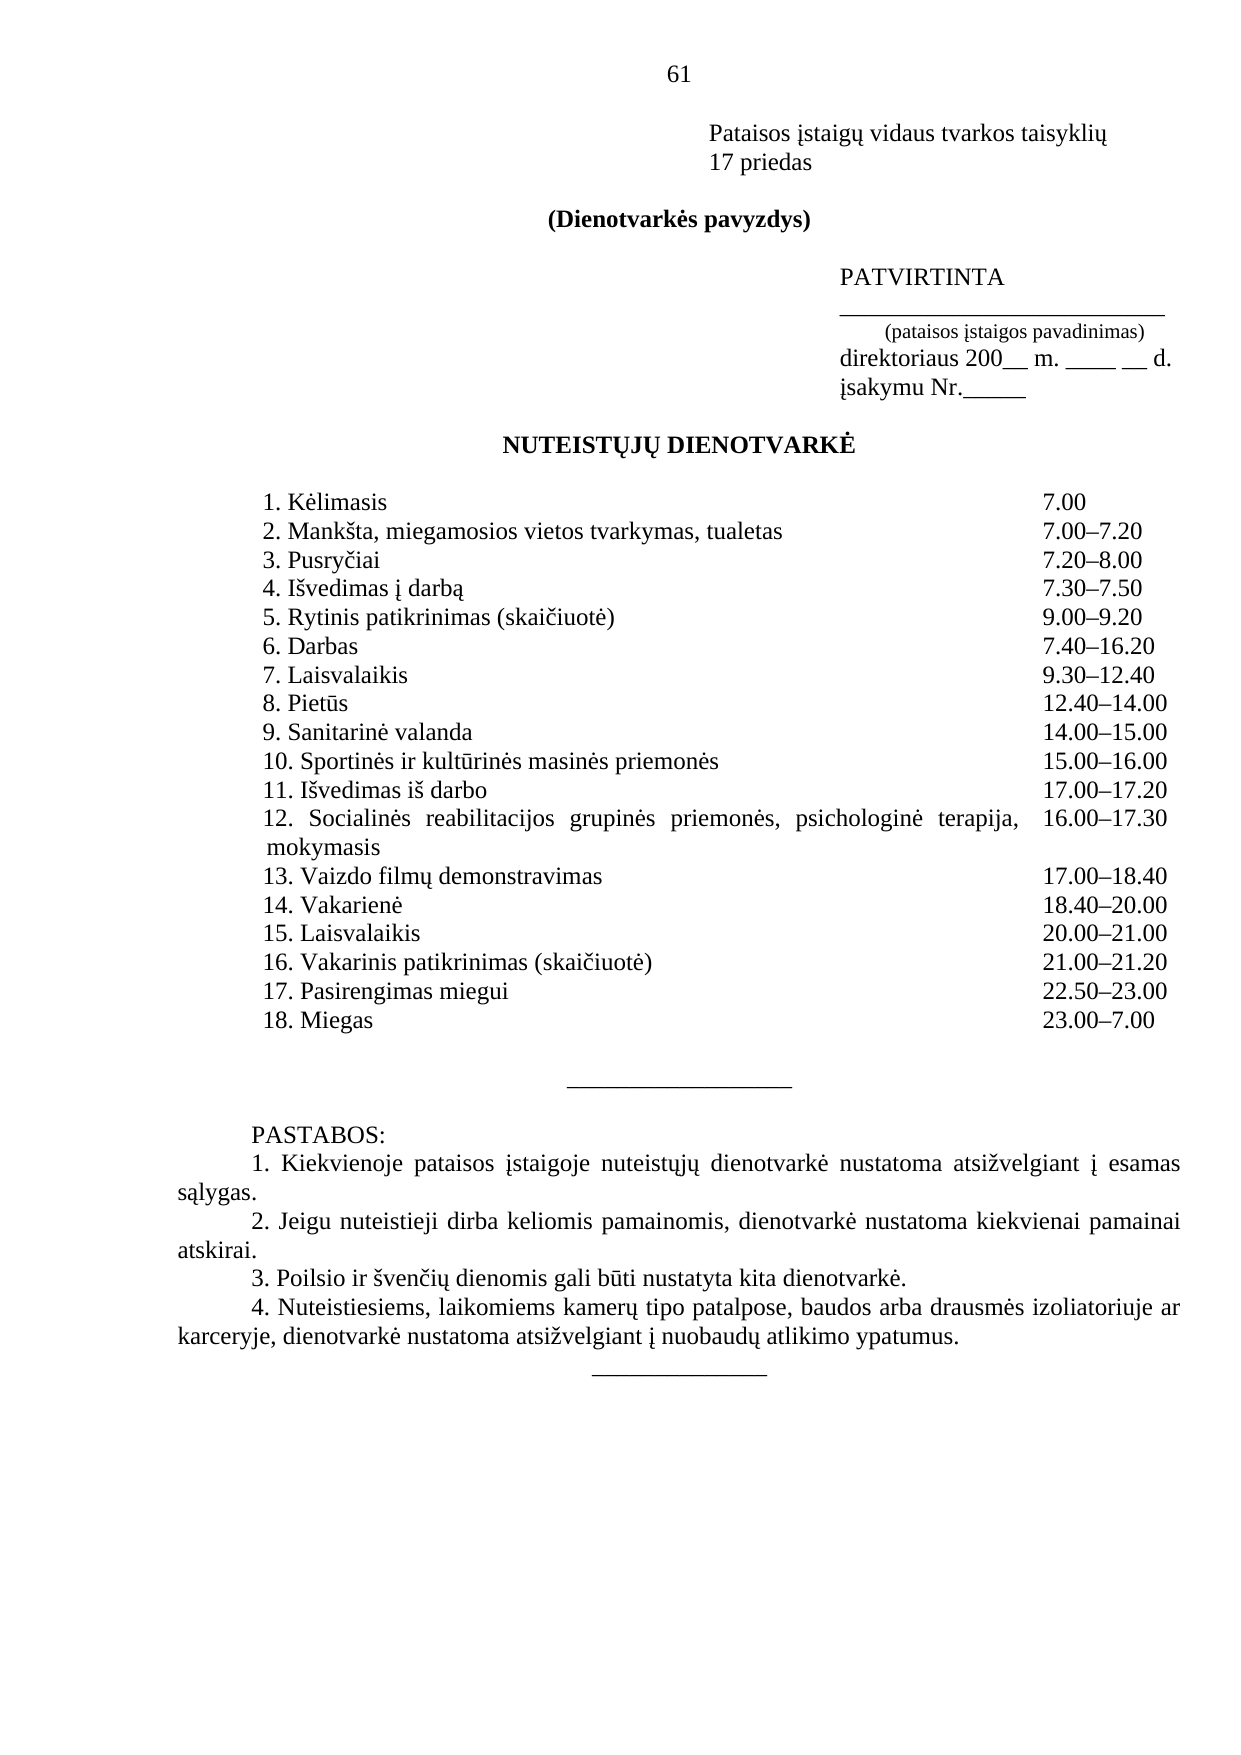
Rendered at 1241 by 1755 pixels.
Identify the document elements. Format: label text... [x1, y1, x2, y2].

text 1. Kiekvienoje pataisos įstaigoje nuteistųjų dienotvarkė nustatoma atsižvelgiant į esamas sąlygas. [177, 1148, 1181, 1206]
table_cell 7. Laisvalaikis [177, 660, 1031, 688]
table_cell 7.40–16.20 [1031, 631, 1204, 660]
text __________________ [177, 1062, 1181, 1091]
table_cell 21.00–21.20 [1031, 947, 1204, 976]
table_cell 7.20–8.00 [1031, 545, 1204, 573]
table_cell 23.00–7.00 [1031, 1005, 1204, 1033]
table_cell 11. Išvedimas iš darbo [177, 775, 1031, 803]
table_cell 18. Miegas [177, 1005, 1031, 1033]
text (pataisos įstaigos pavadinimas) [177, 319, 1181, 343]
text ______________ [177, 1350, 1181, 1378]
table_cell 9. Sanitarinė valanda [177, 717, 1031, 746]
table_cell 3. Pusryčiai [177, 545, 1031, 573]
table_cell 2. Mankšta, miegamosios vietos tvarkymas, tualetas [177, 516, 1031, 545]
table_cell 9.30–12.40 [1031, 660, 1204, 688]
table_cell 9.00–9.20 [1031, 602, 1204, 631]
table_cell 16. Vakarinis patikrinimas (skaičiuotė) [177, 947, 1031, 976]
text 2. Jeigu nuteistieji dirba keliomis pamainomis, dienotvarkė nustatoma kiekvienai pamainai atskirai. [177, 1206, 1181, 1263]
table_cell 4. Išvedimas į darbą [177, 574, 1031, 602]
table_cell 17. Pasirengimas miegui [177, 976, 1031, 1005]
text Pataisos įstaigų vidaus tvarkos taisyklių [709, 118, 1181, 147]
text 3. Poilsio ir švenčių dienomis gali būti nustatyta kita dienotvarkė. [177, 1263, 1181, 1292]
table_cell 6. Darbas [177, 631, 1031, 660]
table_cell 18.40–20.00 [1031, 890, 1204, 918]
table_cell 15.00–16.00 [1031, 746, 1204, 775]
table_cell 8. Pietūs [177, 689, 1031, 717]
text įsakymu Nr._____ [177, 372, 1181, 401]
table_cell 12.40–14.00 [1031, 689, 1204, 717]
table_cell 13. Vaizdo filmų demonstravimas [177, 861, 1031, 890]
text 17 priedas [177, 147, 1181, 176]
text (Dienotvarkės pavyzdys) [177, 204, 1181, 233]
table_cell 15. Laisvalaikis [177, 919, 1031, 947]
table_cell 20.00–21.00 [1031, 919, 1204, 947]
table_header 7.00 [1031, 487, 1204, 516]
text __________________________ [177, 291, 1181, 319]
text NUTEISTŲJŲ DIENOTVARKĖ [177, 430, 1181, 458]
table_header 1. Kėlimasis [177, 487, 1031, 516]
text PASTABOS: [177, 1120, 1181, 1148]
text direktoriaus 200__ m. ____ __ d. [177, 343, 1181, 372]
text PATVIRTINTA [177, 262, 1181, 291]
table_cell 5. Rytinis patikrinimas (skaičiuotė) [177, 602, 1031, 631]
table_cell 10. Sportinės ir kultūrinės masinės priemonės [177, 746, 1031, 775]
table_cell 17.00–17.20 [1031, 775, 1204, 803]
text 4. Nuteistiesiems, laikomiems kamerų tipo patalpose, baudos arba drausmės izoliatoriuje ar karceryje, dienotvarkė nustatoma atsižvelgiant į nuobaudų atlikimo ypatumus. [177, 1292, 1181, 1350]
table_cell 22.50–23.00 [1031, 976, 1204, 1005]
table_cell 12. Socialinės reabilitacijos grupinės priemonės, psichologinė terapija, mokymasis [177, 804, 1031, 861]
table_cell 7.00–7.20 [1031, 516, 1204, 545]
table_cell 16.00–17.30 [1031, 804, 1204, 861]
table_cell 14.00–15.00 [1031, 717, 1204, 746]
table_cell 7.30–7.50 [1031, 574, 1204, 602]
table_cell 17.00–18.40 [1031, 861, 1204, 890]
table_cell 14. Vakarienė [177, 890, 1031, 918]
